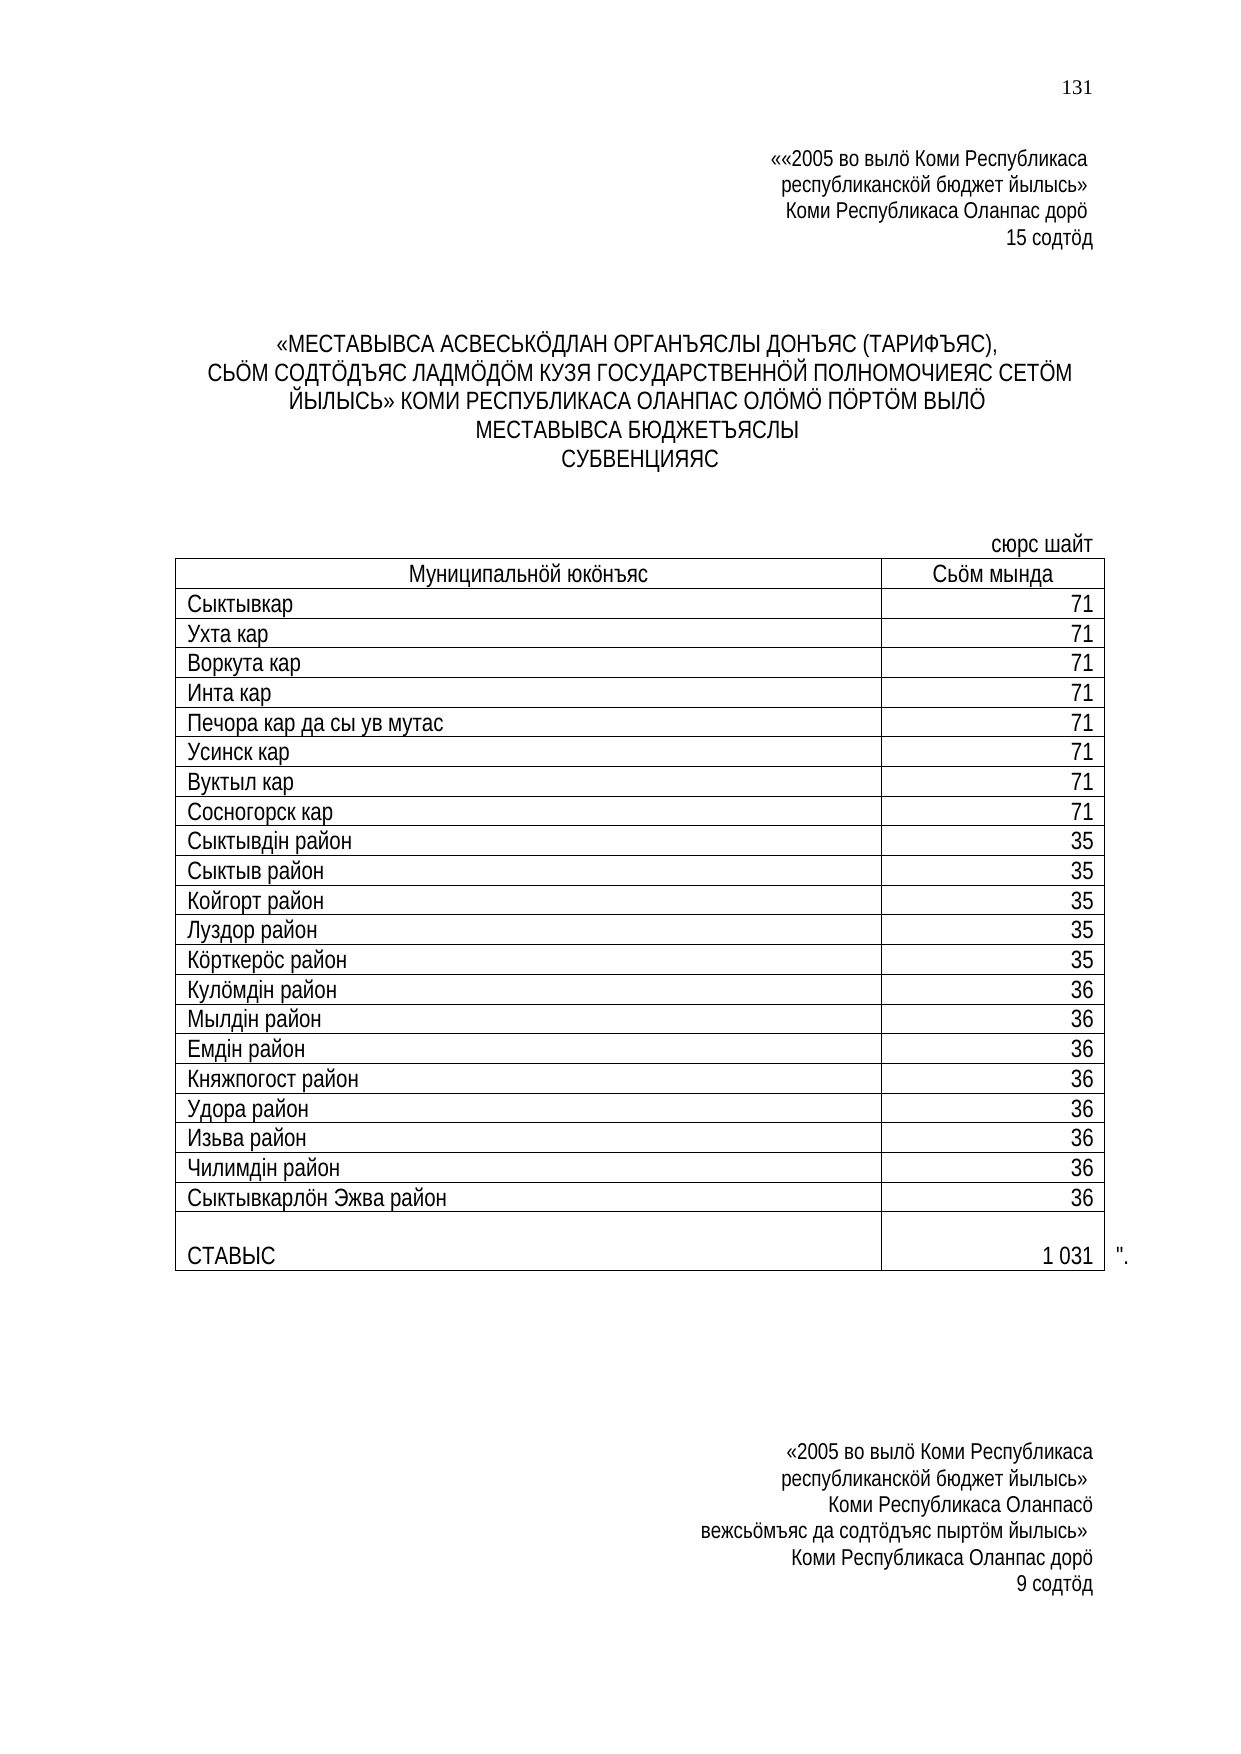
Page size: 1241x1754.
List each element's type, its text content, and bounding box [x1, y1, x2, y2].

table_cell Сосногорск кар [176, 797, 881, 825]
table_cell [1105, 707, 1148, 736]
table_cell [1105, 855, 1148, 885]
table_cell [1105, 944, 1148, 974]
table_cell Мылдiн район [176, 1005, 881, 1033]
table_cell 71 [882, 737, 1104, 766]
table_cell Луздор район [176, 915, 881, 944]
table_cell 36 [882, 1153, 1104, 1182]
table_cell Кулöмдiн район [176, 975, 881, 1003]
text Коми Республикаса Оланпас дорö [187, 1543, 1093, 1570]
table_cell Койгорт район [176, 886, 881, 914]
table_cell Княжпогост район [176, 1064, 881, 1092]
text республиканскöй бюджет йылысь» [187, 1464, 1093, 1491]
table_cell [1105, 588, 1148, 617]
table_cell 36 [882, 1064, 1104, 1092]
table_cell [1105, 1093, 1148, 1122]
table_cell [1105, 766, 1148, 796]
table_cell Емдiн район [176, 1034, 881, 1063]
table_cell [1105, 885, 1148, 914]
table_cell [1105, 1122, 1148, 1152]
text вежсьöмъяс да содтöдъяс пыртöм йылысь» [187, 1517, 1093, 1543]
text «2005 во вылö Коми Республикаса [187, 1438, 1093, 1464]
table_cell [1105, 825, 1148, 855]
table_cell [1105, 1063, 1148, 1092]
table_cell Вуктыл кар [176, 767, 881, 796]
table_cell [1105, 914, 1148, 944]
table_cell Изьва район [176, 1123, 881, 1152]
table_cell 1 031 [882, 1212, 1104, 1269]
table_cell [1105, 974, 1148, 1003]
table_cell 71 [882, 708, 1104, 736]
table_cell 71 [882, 619, 1104, 647]
table_cell 35 [882, 945, 1104, 974]
table_cell 36 [882, 1094, 1104, 1122]
table_cell Ухта кар [176, 619, 881, 647]
table_cell 36 [882, 975, 1104, 1003]
text Коми Республикаса Оланпас дорö [187, 197, 1093, 223]
text ««2005 во вылö Коми Республикаса [187, 144, 1093, 171]
table_cell Чилимдiн район [176, 1153, 881, 1182]
text 15 содтöд [187, 223, 1093, 250]
text 9 содтöд [187, 1570, 1093, 1596]
table_cell [1105, 647, 1148, 677]
text СЬÖМ СОДТÖДЪЯС ЛАДМÖДÖМ КУЗЯ ГОСУДАРСТВЕННÖЙ ПОЛНОМОЧИЕЯС СЕТÖМ ЙЫЛЫСЬ» КОМИ РЕСПУБЛИКАСА ОЛАНПАС ОЛÖМÖ ПÖРТÖМ ВЫЛÖ [187, 358, 1093, 415]
table_cell 71 [882, 678, 1104, 707]
table_cell Сыктывдiн район [176, 826, 881, 855]
table_cell 35 [882, 826, 1104, 855]
table_cell Сыктывкарлöн Эжва район [176, 1183, 881, 1211]
table_header [1105, 558, 1148, 588]
table_cell ". [1105, 1211, 1148, 1269]
table_cell Сыктыв район [176, 856, 881, 885]
table_cell 35 [882, 886, 1104, 914]
table_cell [1105, 677, 1148, 707]
table_cell [1105, 736, 1148, 766]
table_cell [1105, 1004, 1148, 1033]
table_cell 71 [882, 648, 1104, 677]
table_cell 36 [882, 1183, 1104, 1211]
table_cell 35 [882, 856, 1104, 885]
table_cell Усинск кар [176, 737, 881, 766]
text «МЕСТАВЫВСА АСВЕСЬКÖДЛАН ОРГАНЪЯСЛЫ ДОНЪЯС (ТАРИФЪЯС), [187, 329, 1093, 358]
table_cell Воркута кар [176, 648, 881, 677]
table_cell Кöрткерöс район [176, 945, 881, 974]
table_header Муниципальнöй юкöнъяс [176, 559, 881, 588]
text сюрс шайт [187, 529, 1093, 558]
text республиканскöй бюджет йылысь» [187, 171, 1093, 197]
table_cell [1105, 1152, 1148, 1182]
table_cell [1105, 796, 1148, 825]
table_cell 71 [882, 797, 1104, 825]
table_cell 71 [882, 767, 1104, 796]
table_cell Печора кар да сы ув мутас [176, 708, 881, 736]
table_cell [1105, 1182, 1148, 1211]
table_cell 36 [882, 1034, 1104, 1063]
text СУБВЕНЦИЯЯС [187, 443, 1093, 472]
table_cell [1105, 618, 1148, 647]
table_cell 36 [882, 1123, 1104, 1152]
table_cell 71 [882, 589, 1104, 617]
table_cell Инта кар [176, 678, 881, 707]
table_cell 36 [882, 1005, 1104, 1033]
table_cell Удора район [176, 1094, 881, 1122]
table_cell Сыктывкар [176, 589, 881, 617]
text Коми Республикаса Оланпасö [187, 1491, 1093, 1517]
table_cell 35 [882, 915, 1104, 944]
table_cell СТАВЫС [176, 1212, 881, 1269]
text МЕСТАВЫВСА БЮДЖЕТЪЯСЛЫ [187, 415, 1093, 443]
table_cell [1105, 1033, 1148, 1063]
table_header Сьöм мында [882, 559, 1104, 588]
